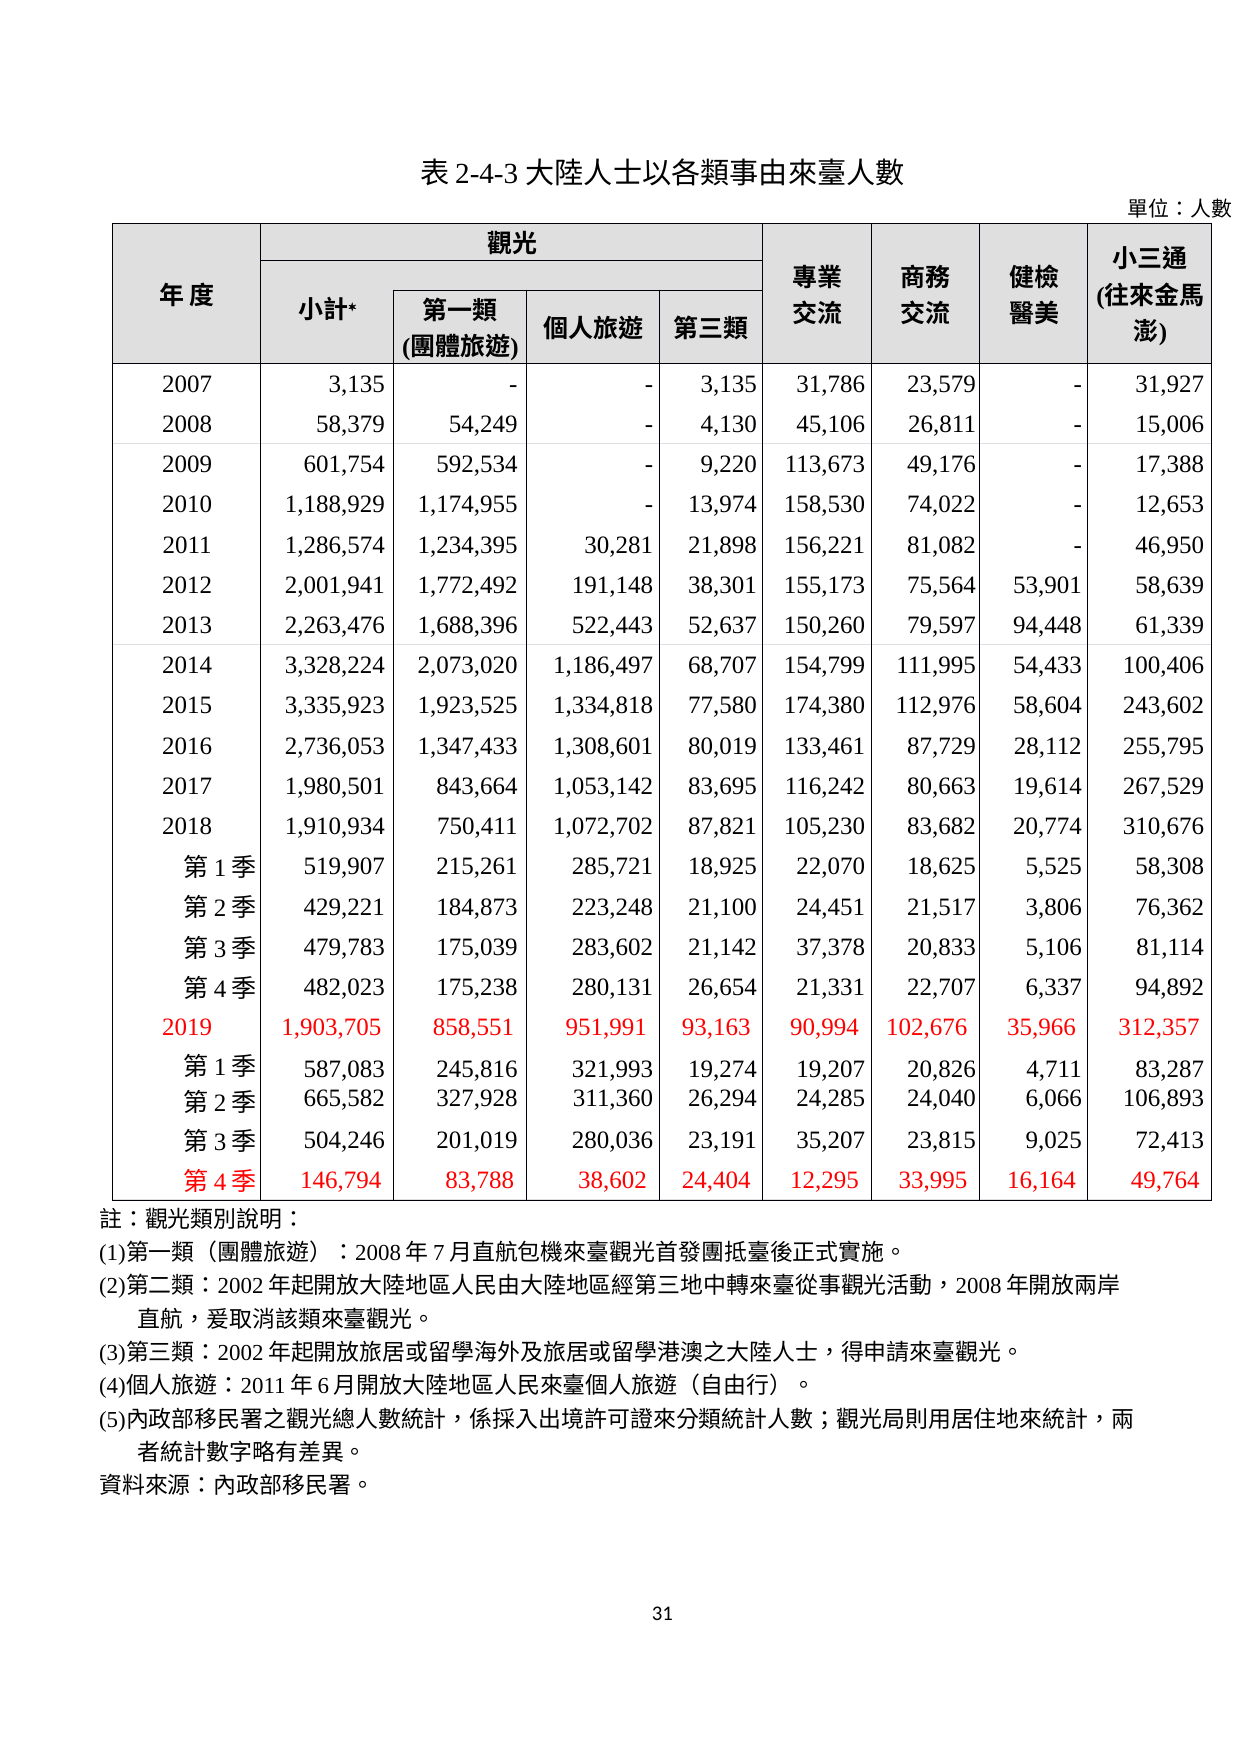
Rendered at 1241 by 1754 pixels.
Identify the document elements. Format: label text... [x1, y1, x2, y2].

table_cell 2012 [113, 564, 260, 604]
table_cell 45,106 [763, 403, 871, 443]
table_cell 23,579 [872, 364, 979, 403]
table_cell 49,764 [1088, 1159, 1211, 1199]
table_cell 3,135 [261, 364, 393, 403]
table_cell 3,806 [980, 886, 1087, 926]
table_cell 5,106 [980, 926, 1087, 966]
table_cell 2019 [113, 1006, 260, 1047]
table_header 觀光 [261, 224, 762, 260]
text 表2-4-3 大陸人士以各類事由來臺人數 [187, 150, 1137, 192]
table_cell 174,380 [763, 685, 871, 725]
table_cell 83,788 [394, 1159, 526, 1199]
table_cell 1,980,501 [261, 765, 393, 805]
table_cell - [527, 364, 659, 403]
table_cell 5,525 [980, 846, 1087, 886]
table_cell 第3季 [113, 1119, 260, 1159]
table_cell [659, 261, 762, 289]
table_cell 個人旅遊 [527, 291, 659, 363]
table_cell 158,530 [763, 484, 871, 524]
table_header 小三通 (往來金馬澎) [1088, 224, 1211, 363]
table_cell 75,564 [872, 564, 979, 604]
table_cell 94,892 [1088, 966, 1211, 1006]
table_cell 112,976 [872, 685, 979, 725]
table_cell 1,174,955 [394, 484, 526, 524]
table_cell 175,238 [394, 966, 526, 1006]
table_cell 12,295 [763, 1159, 871, 1199]
table_cell 小計 [261, 261, 393, 363]
table_cell 38,301 [660, 564, 762, 604]
table_cell 83,287 106,893 [1088, 1047, 1211, 1119]
table_cell 1,688,396 [394, 604, 526, 644]
text (4)個人旅遊：2011年6月開放大陸地區人民來臺個人旅遊（自由行）。 [99, 1367, 1137, 1401]
table_cell 283,602 [527, 926, 659, 966]
table_cell 1,903,705 [261, 1006, 393, 1047]
table_cell 21,142 [660, 926, 762, 966]
table_cell 3,328,224 [261, 645, 393, 685]
table_cell - [980, 484, 1087, 524]
table_cell 255,795 [1088, 725, 1211, 765]
table_cell - [980, 364, 1087, 403]
table_cell 53,901 [980, 564, 1087, 604]
table_cell 54,433 [980, 645, 1087, 685]
table_cell 504,246 [261, 1119, 393, 1159]
table_cell 191,148 [527, 564, 659, 604]
table_cell 155,173 [763, 564, 871, 604]
table_cell 9,025 [980, 1119, 1087, 1159]
table_cell 156,221 [763, 524, 871, 564]
table_cell 35,966 [980, 1006, 1087, 1047]
table_header 商務 交流 [872, 224, 979, 363]
text 註：觀光類別說明： [99, 1201, 1137, 1234]
text (1)第一類（團體旅遊）：2008年7月直航包機來臺觀光首發團抵臺後正式實施。 [99, 1234, 1137, 1267]
table_cell 16,164 [980, 1159, 1087, 1199]
table_cell 20,774 [980, 805, 1087, 846]
table_cell 22,070 [763, 846, 871, 886]
table_cell 2017 [113, 765, 260, 805]
table_cell 150,260 [763, 604, 871, 644]
table_cell 9,220 [660, 444, 762, 484]
table_cell 19,614 [980, 765, 1087, 805]
text 資料來源：內政部移民署。 [99, 1467, 1137, 1501]
table_cell 321,993 311,360 [527, 1047, 659, 1119]
table_cell 2016 [113, 725, 260, 765]
table_cell [393, 261, 526, 289]
table_cell 113,673 [763, 444, 871, 484]
table_cell 1,772,492 [394, 564, 526, 604]
text 單位：人數 [187, 192, 1231, 222]
table_cell 90,994 [763, 1006, 871, 1047]
table_header 健檢 醫美 [980, 224, 1087, 363]
text (5)內政部移民署之觀光總人數統計，係採入出境許可證來分類統計人數；觀光局則用居住地來統計，兩者統計數字略有差異。 [99, 1401, 1137, 1467]
table_cell 31,786 [763, 364, 871, 403]
table_cell 20,833 [872, 926, 979, 966]
table_cell 184,873 [394, 886, 526, 926]
table_cell 21,517 [872, 886, 979, 926]
table_cell 215,261 [394, 846, 526, 886]
table_cell 80,663 [872, 765, 979, 805]
table_cell 第2季 [113, 886, 260, 926]
table_cell 1,923,525 [394, 685, 526, 725]
table_cell 第4季 [113, 1159, 260, 1199]
table_cell 58,639 [1088, 564, 1211, 604]
table_cell 2,263,476 [261, 604, 393, 644]
table_cell 93,163 [660, 1006, 762, 1047]
table_cell 80,019 [660, 725, 762, 765]
table_cell 第三類 [660, 291, 762, 363]
table_cell [526, 261, 659, 289]
text (3)第三類：2002年起開放旅居或留學海外及旅居或留學港澳之大陸人士，得申請來臺觀光。 [99, 1334, 1137, 1367]
table_cell 2009 [113, 444, 260, 484]
table_cell 20,826 24,040 [872, 1047, 979, 1119]
table_cell 19,274 26,294 [660, 1047, 762, 1119]
table_cell 13,974 [660, 484, 762, 524]
table_cell 1,286,574 [261, 524, 393, 564]
table_cell 2014 [113, 645, 260, 685]
table_cell 1,234,395 [394, 524, 526, 564]
table_cell 280,131 [527, 966, 659, 1006]
table_cell 17,388 [1088, 444, 1211, 484]
table_cell 4,130 [660, 403, 762, 443]
table_cell 843,664 [394, 765, 526, 805]
table_cell 2,073,020 [394, 645, 526, 685]
table_cell 31,927 [1088, 364, 1211, 403]
table_cell 37,378 [763, 926, 871, 966]
table_cell 第4季 [113, 966, 260, 1006]
table_cell 23,815 [872, 1119, 979, 1159]
table_cell 2011 [113, 524, 260, 564]
table_cell 2018 [113, 805, 260, 846]
table_cell - [527, 444, 659, 484]
table_header 年 度 [113, 224, 260, 363]
table_cell 58,604 [980, 685, 1087, 725]
table_cell 23,191 [660, 1119, 762, 1159]
table_cell 58,308 [1088, 846, 1211, 886]
table_cell 310,676 [1088, 805, 1211, 846]
table_cell 35,207 [763, 1119, 871, 1159]
table_cell 2007 [113, 364, 260, 403]
table_cell 54,249 [394, 403, 526, 443]
table_cell 81,114 [1088, 926, 1211, 966]
table_cell 68,707 [660, 645, 762, 685]
table_cell 245,816 327,928 [394, 1047, 526, 1119]
table_cell 1,334,818 [527, 685, 659, 725]
table_cell 4,711 6,066 [980, 1047, 1087, 1119]
table_cell 第3季 [113, 926, 260, 966]
table_cell 429,221 [261, 886, 393, 926]
table_cell 22,707 [872, 966, 979, 1006]
text (2)第二類：2002年起開放大陸地區人民由大陸地區經第三地中轉來臺從事觀光活動，2008年開放兩岸直航，爰取消該類來臺觀光。 [99, 1267, 1137, 1334]
table_cell 1,347,433 [394, 725, 526, 765]
table_cell 482,023 [261, 966, 393, 1006]
table_cell 858,551 [394, 1006, 526, 1047]
table_cell 146,794 [261, 1159, 393, 1199]
table_cell 第1季 [113, 846, 260, 886]
table_cell 61,339 [1088, 604, 1211, 644]
table_cell 280,036 [527, 1119, 659, 1159]
table_cell 24,451 [763, 886, 871, 926]
table_cell 21,100 [660, 886, 762, 926]
table_cell - [980, 524, 1087, 564]
table_cell 28,112 [980, 725, 1087, 765]
table_cell 116,242 [763, 765, 871, 805]
table_cell 77,580 [660, 685, 762, 725]
table_cell 26,654 [660, 966, 762, 1006]
table_cell 46,950 [1088, 524, 1211, 564]
table_cell 6,337 [980, 966, 1087, 1006]
table_cell 102,676 [872, 1006, 979, 1047]
table_cell 1,186,497 [527, 645, 659, 685]
table_cell 第1季 第2季 [113, 1047, 260, 1119]
table_cell 201,019 [394, 1119, 526, 1159]
table_cell 19,207 24,285 [763, 1047, 871, 1119]
table_cell 519,907 [261, 846, 393, 886]
table_cell 750,411 [394, 805, 526, 846]
table_cell 第一類 (團體旅遊) [394, 291, 526, 363]
table_cell 38,602 [527, 1159, 659, 1199]
table_cell 24,404 [660, 1159, 762, 1199]
table_cell 15,006 [1088, 403, 1211, 443]
table_cell 243,602 [1088, 685, 1211, 725]
table_cell 94,448 [980, 604, 1087, 644]
table_cell 2015 [113, 685, 260, 725]
table_cell 21,898 [660, 524, 762, 564]
table_cell 223,248 [527, 886, 659, 926]
table_cell 133,461 [763, 725, 871, 765]
table_cell 285,721 [527, 846, 659, 886]
table_cell 587,083 665,582 [261, 1047, 393, 1119]
table_cell 479,783 [261, 926, 393, 966]
table_cell 522,443 [527, 604, 659, 644]
table_cell 154,799 [763, 645, 871, 685]
table_cell 267,529 [1088, 765, 1211, 805]
table_cell - [394, 364, 526, 403]
table_cell 18,925 [660, 846, 762, 886]
table_cell 79,597 [872, 604, 979, 644]
table_cell 1,072,702 [527, 805, 659, 846]
table_cell - [527, 484, 659, 524]
table_cell 1,053,142 [527, 765, 659, 805]
table_cell 312,357 [1088, 1006, 1211, 1047]
table_cell 12,653 [1088, 484, 1211, 524]
table_cell 49,176 [872, 444, 979, 484]
table_cell 175,039 [394, 926, 526, 966]
table_cell 2010 [113, 484, 260, 524]
table_cell 592,534 [394, 444, 526, 484]
table_cell 2,001,941 [261, 564, 393, 604]
table_cell 21,331 [763, 966, 871, 1006]
table_cell 1,308,601 [527, 725, 659, 765]
table_cell 30,281 [527, 524, 659, 564]
table_cell 52,637 [660, 604, 762, 644]
table_cell 100,406 [1088, 645, 1211, 685]
table_cell 83,695 [660, 765, 762, 805]
table_cell 3,335,923 [261, 685, 393, 725]
table_cell 18,625 [872, 846, 979, 886]
table_cell 83,682 [872, 805, 979, 846]
table_cell 33,995 [872, 1159, 979, 1199]
table_cell 87,729 [872, 725, 979, 765]
table_cell 2013 [113, 604, 260, 644]
table_cell 601,754 [261, 444, 393, 484]
table_cell 74,022 [872, 484, 979, 524]
table_header 專業 交流 [763, 224, 871, 363]
table_cell 111,995 [872, 645, 979, 685]
table_cell 72,413 [1088, 1119, 1211, 1159]
table_cell 951,991 [527, 1006, 659, 1047]
table_cell - [980, 403, 1087, 443]
table_cell 105,230 [763, 805, 871, 846]
table_cell 3,135 [660, 364, 762, 403]
table_cell 26,811 [872, 403, 979, 443]
table_cell 1,188,929 [261, 484, 393, 524]
table_cell 2,736,053 [261, 725, 393, 765]
table_cell 2008 [113, 403, 260, 443]
table_cell 81,082 [872, 524, 979, 564]
table_cell - [980, 444, 1087, 484]
table_cell 76,362 [1088, 886, 1211, 926]
table_cell 1,910,934 [261, 805, 393, 846]
table_cell - [527, 403, 659, 443]
table_cell 58,379 [261, 403, 393, 443]
table_cell 87,821 [660, 805, 762, 846]
